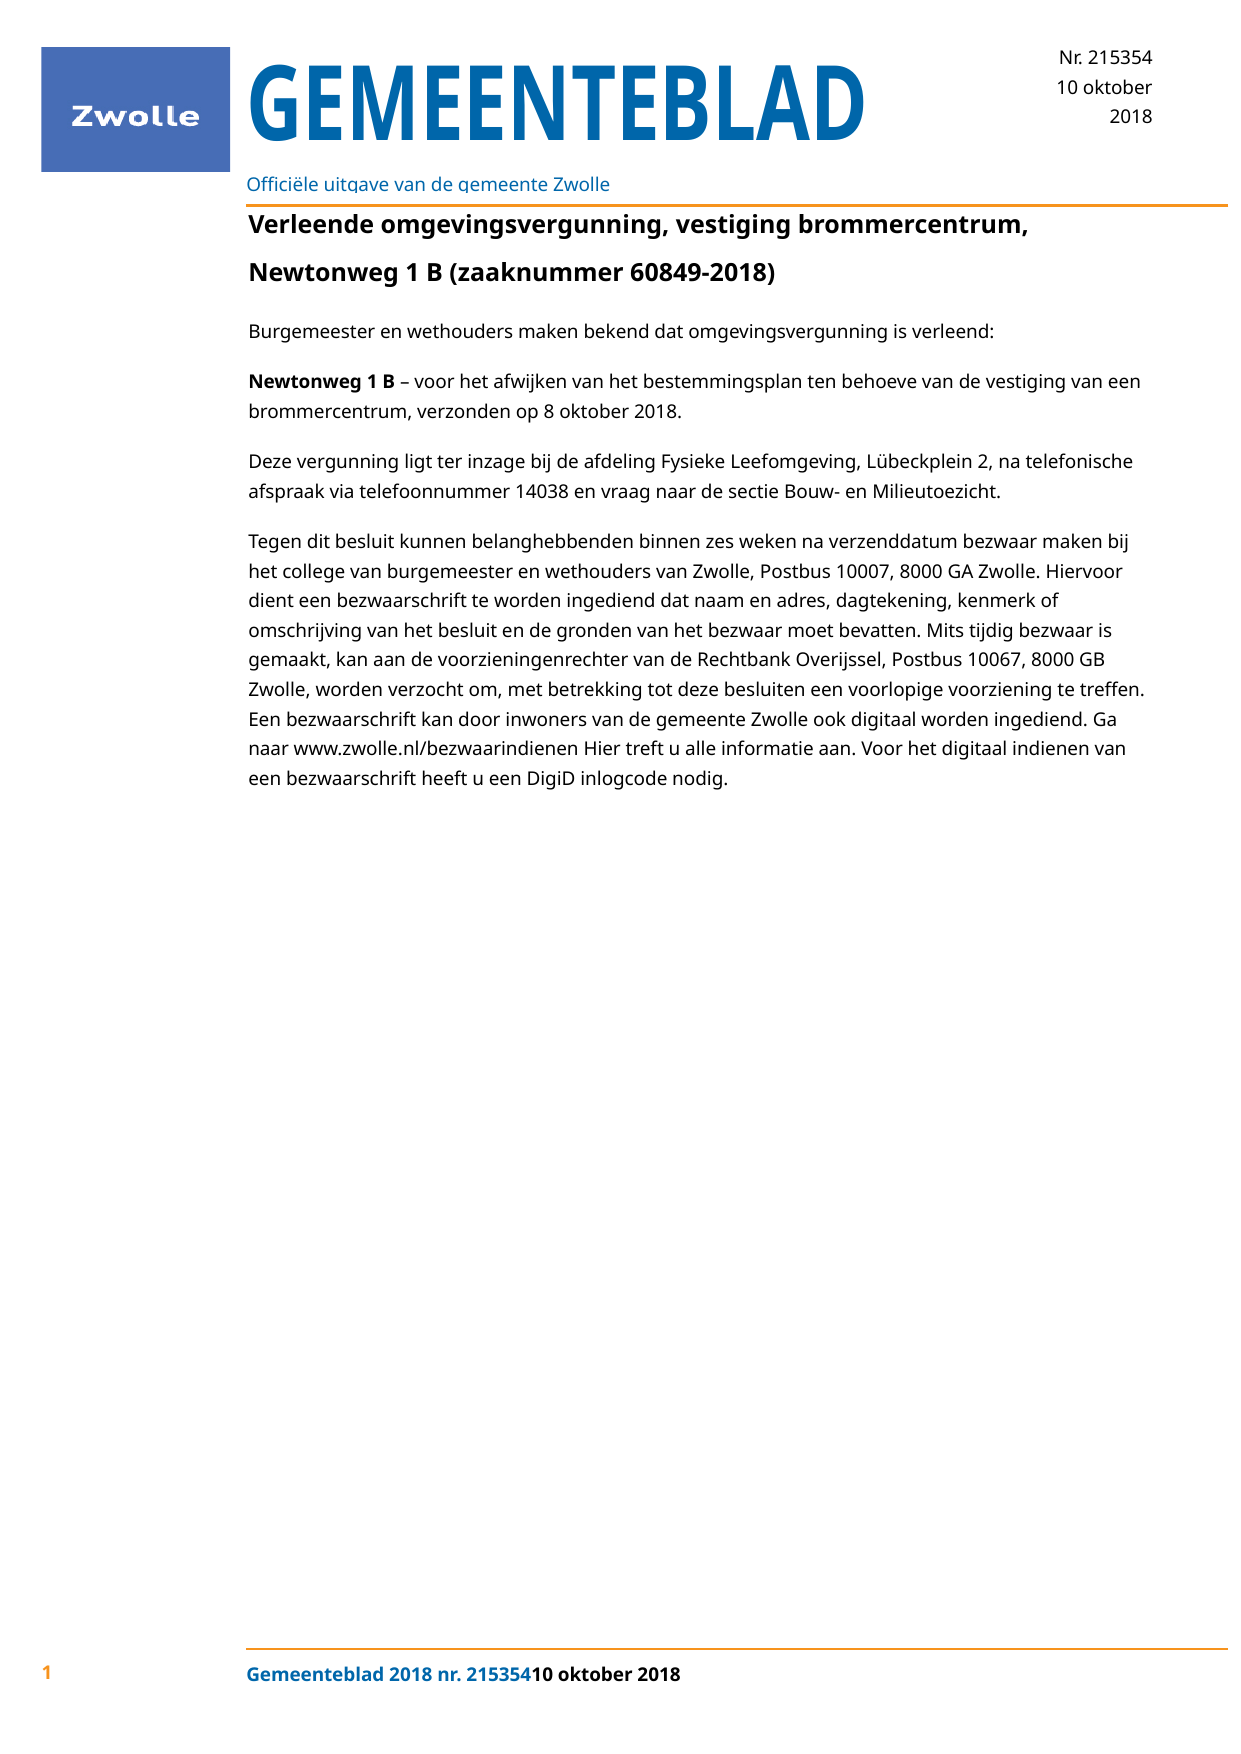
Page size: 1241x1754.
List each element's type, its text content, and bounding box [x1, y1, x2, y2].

text Newtonweg 1 B – voor het afwijken van het bestemmingsplan ten behoeve van de vestiging van een brommercentrum, verzonden op 8 oktober 2018. [248, 368, 1152, 424]
picture [41, 47, 231, 172]
text Deze vergunning ligt ter inzage bij de afdeling Fysieke Leefomgeving, Lübeckplein 2, na telefonische afspraak via telefoonnummer 14038 en vraag naar de sectie Bouw- en Milieutoezicht. [248, 448, 1152, 504]
text Tegen dit besluit kunnen belanghebbenden binnen zes weken na verzenddatum bezwaar maken bij het college van burgemeester en wethouders van Zwolle, Postbus 10007, 8000 GA Zwolle. Hiervoor dient een bezwaarschrift te worden ingediend dat naam en adres, dagtekening, kenmerk of omschrijving van het besluit en de gronden van het bezwaar moet bevatten. Mits tijdig bezwaar is gemaakt, kan aan de voorzieningenrechter van de Rechtbank Overijssel, Postbus 10067, 8000 GB Zwolle, worden verzocht om, met betrekking tot deze besluiten een voorlopige voorziening te treffen. Een bezwaarschrift kan door inwoners van de gemeente Zwolle ook digitaal worden ingediend. Ga naar www.zwolle.nl/bezwaarindienen Hier treft u alle informatie aan. Voor het digitaal indienen van een bezwaarschrift heeft u een DigiD inlogcode nodig. [248, 528, 1152, 791]
text Burgemeester en wethouders maken bekend dat omgevingsvergunning is verleend: [248, 318, 1152, 344]
text Verleende omgevingsvergunning, vestiging brommercentrum, Newtonweg 1 B (zaaknummer 60849-2018) [248, 207, 1152, 288]
